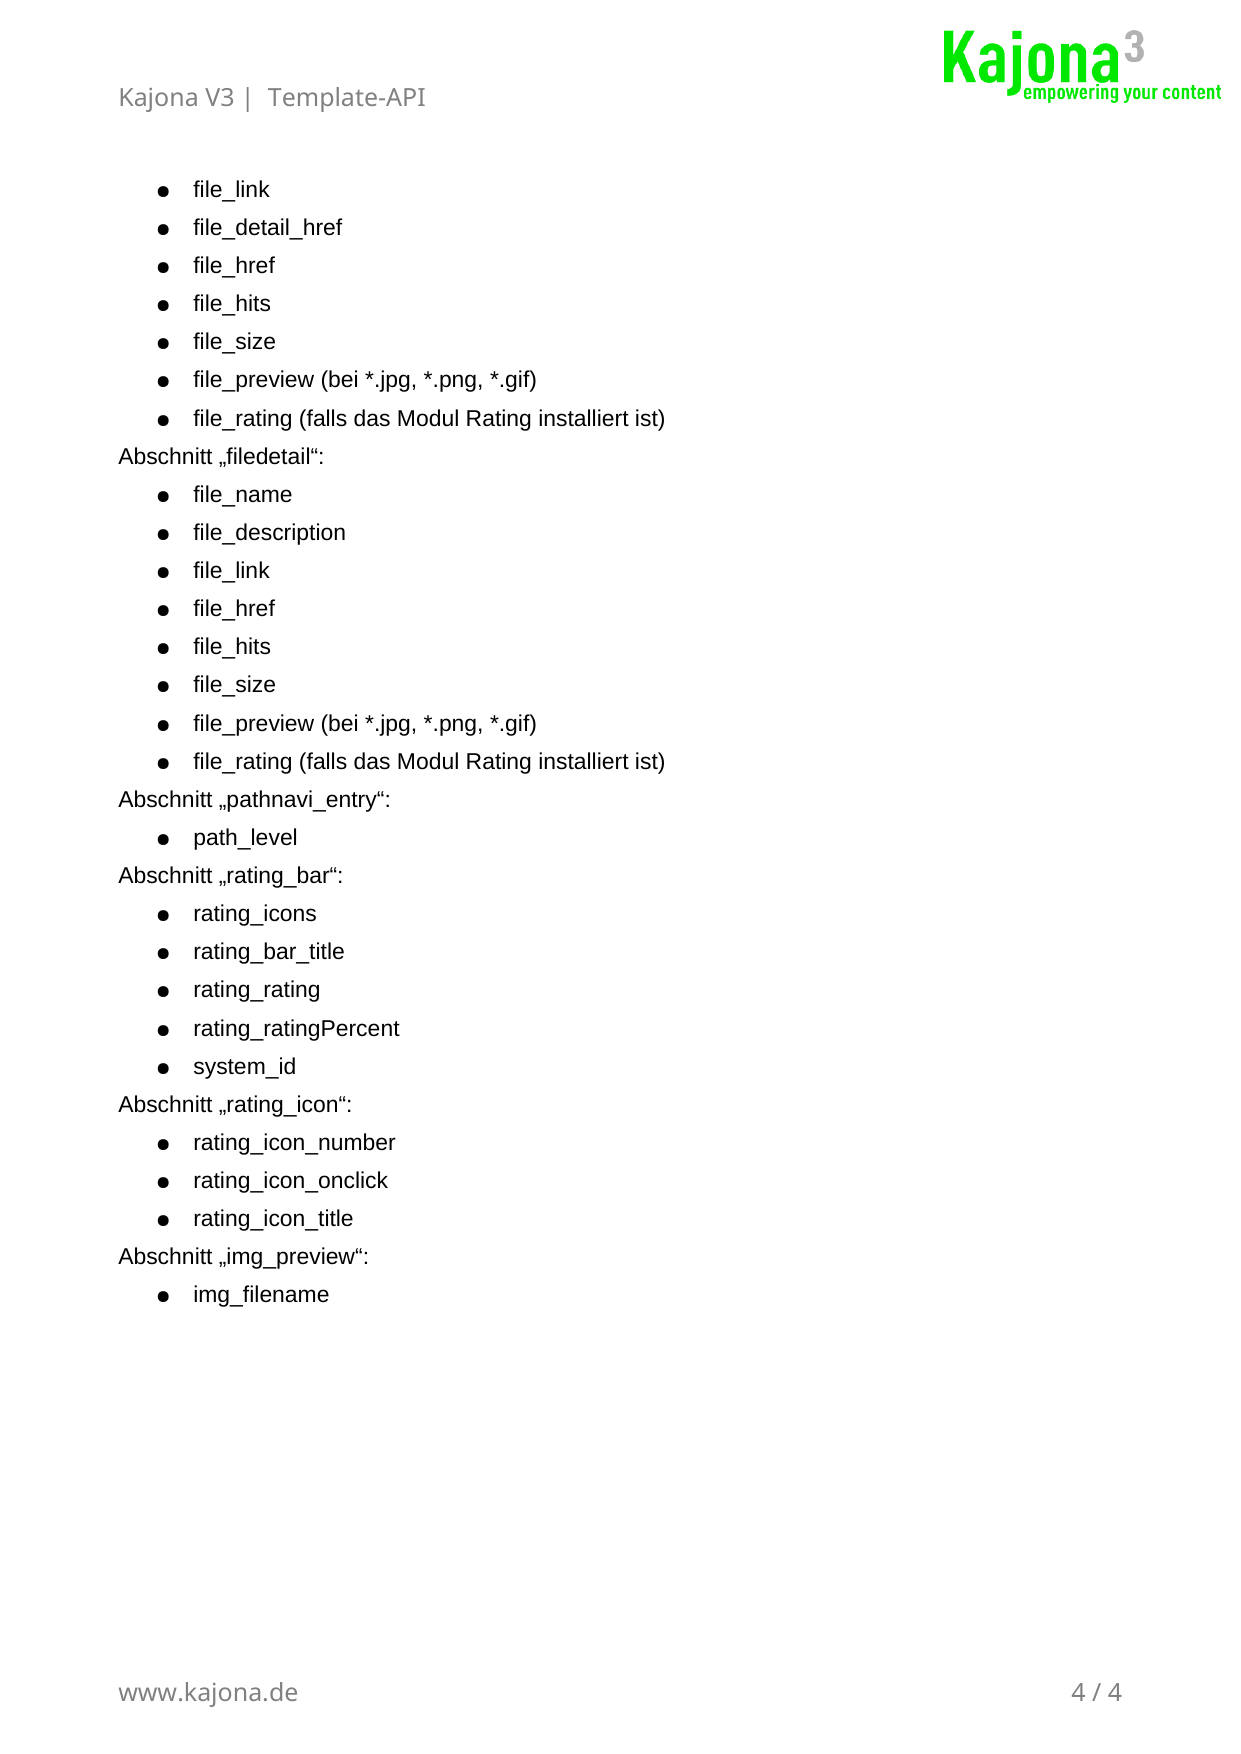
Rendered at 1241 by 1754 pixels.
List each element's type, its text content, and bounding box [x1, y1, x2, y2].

list file_hits [156, 634, 1122, 660]
list file_link [156, 558, 1122, 583]
text Abschnitt „img_preview“: [118, 1244, 1122, 1270]
list file_description [156, 520, 1122, 545]
list file_size [156, 672, 1122, 698]
list rating_ratingPercent [156, 1015, 1122, 1041]
list file_link [156, 177, 1122, 202]
list rating_icon_number [156, 1130, 1122, 1155]
list rating_icons [156, 901, 1122, 927]
list rating_rating [156, 977, 1122, 1003]
text Abschnitt „filedetail“: [118, 443, 1122, 469]
list system_id [156, 1053, 1122, 1079]
list file_href [156, 253, 1122, 278]
text Abschnitt „rating_bar“: [118, 863, 1122, 888]
list file_preview (bei *.jpg, *.png, *.gif) [156, 367, 1122, 393]
text Abschnitt „rating_icon“: [118, 1092, 1122, 1117]
list rating_icon_onclick [156, 1168, 1122, 1193]
list file_preview (bei *.jpg, *.png, *.gif) [156, 710, 1122, 736]
list file_rating (falls das Modul Rating installiert ist) [156, 748, 1122, 774]
list path_level [156, 825, 1122, 850]
list rating_bar_title [156, 939, 1122, 965]
text Abschnitt „pathnavi_entry“: [118, 787, 1122, 812]
list file_name [156, 482, 1122, 507]
list file_rating (falls das Modul Rating installiert ist) [156, 405, 1122, 431]
list rating_icon_title [156, 1206, 1122, 1232]
list file_href [156, 596, 1122, 622]
list file_detail_href [156, 215, 1122, 240]
list file_size [156, 329, 1122, 355]
list img_filename [156, 1282, 1122, 1308]
picture [944, 30, 1221, 103]
list file_hits [156, 291, 1122, 317]
